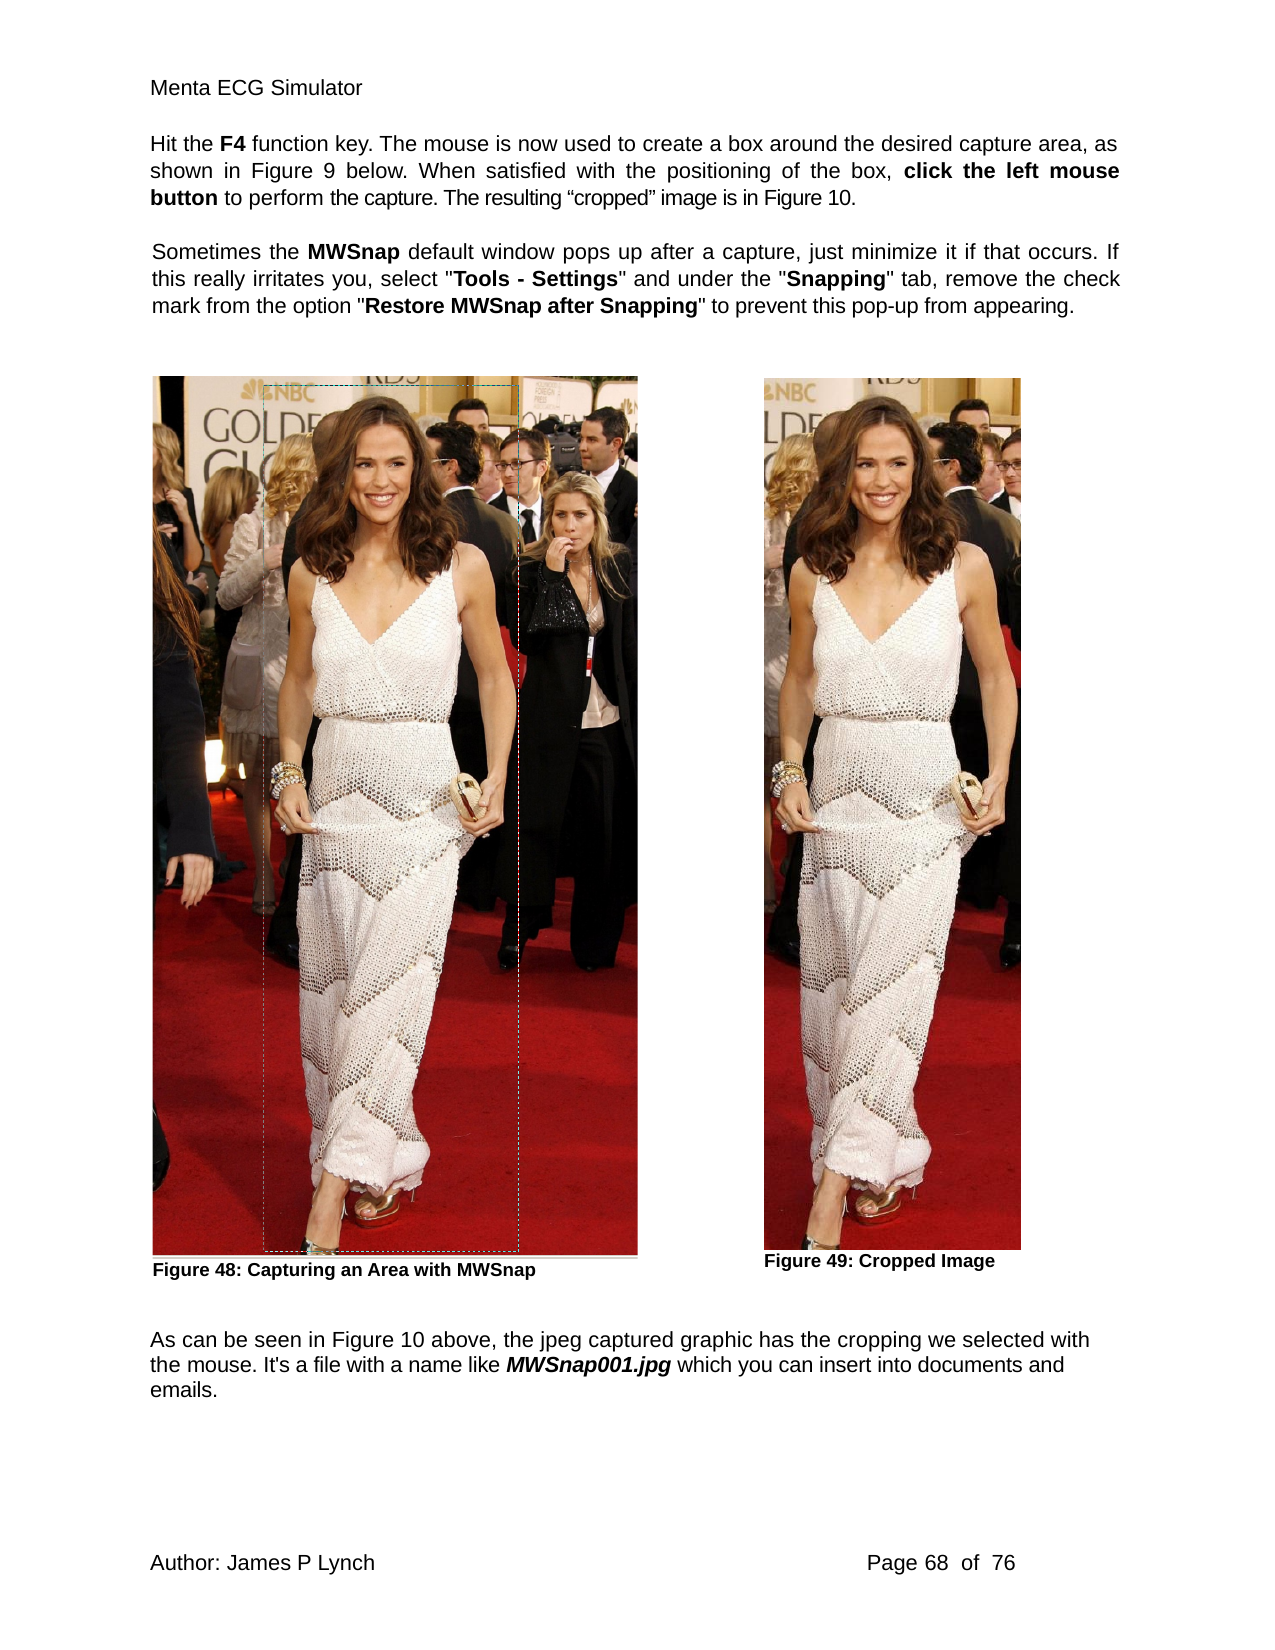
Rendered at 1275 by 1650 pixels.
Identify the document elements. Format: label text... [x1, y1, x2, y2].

text Figure 49: Cropped Image [764, 1250, 1021, 1271]
text Figure 48: Capturing an Area with MWSnap [152, 1259, 638, 1280]
text Hit the F4 function key. The mouse is now used to create a box around the desired capture area, as shown in Figure 9 below. When satisfied with the positioning of the box, click the left mouse button to perform the capture. The resulting “cropped” image is in Figure 10. [150, 130, 1120, 211]
text As can be seen in Figure 10 above, the jpeg captured graphic has the cropping we selected with the mouse. It's a file with a name like MWSnap001.jpg which you can insert into documents and emails. [150, 1327, 1120, 1403]
text Sometimes the MWSnap default window pops up after a capture, just minimize it if that occurs. If this really irritates you, select "Tools - Settings" and under the "Snapping" tab, remove the check mark from the option "Restore MWSnap after Snapping" to prevent this pop-up from appearing. [152, 238, 1121, 319]
picture [764, 378, 1021, 1250]
picture [245, 376, 545, 1259]
